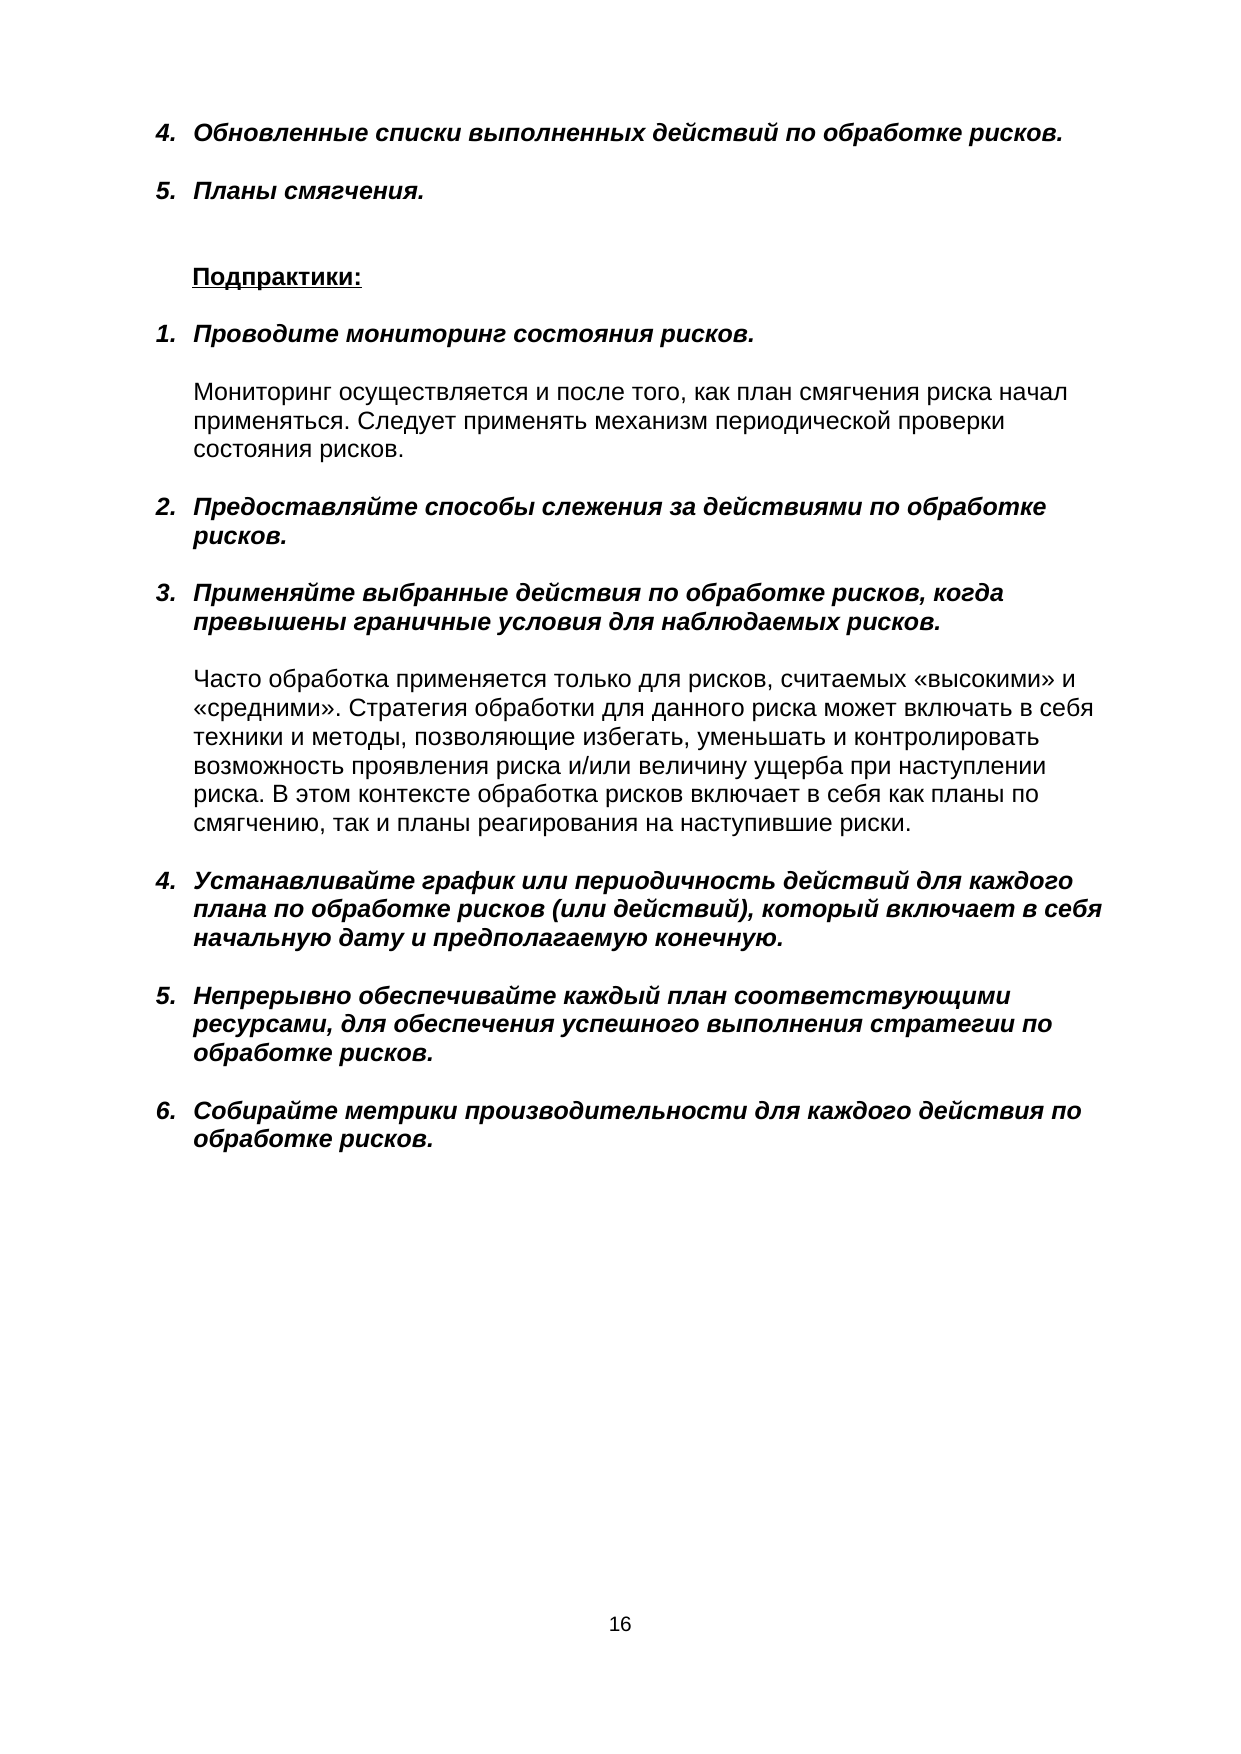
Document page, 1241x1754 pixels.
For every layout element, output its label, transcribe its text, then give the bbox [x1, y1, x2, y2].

list Мониторинг осуществляется и после того, как план смягчения риска начал применяться. Следует применять механизм периодической проверки состояния рисков. [156, 377, 1122, 463]
list Часто обработка применяется только для рисков, считаемых «высокими» и «средними». Стратегия обработки для данного риска может включать в себя техники и методы, позволяющие избегать, уменьшать и контролировать возможность проявления риска и/или величину ущерба при наступлении риска. В этом контексте обработка рисков включает в себя как планы по смягчению, так и планы реагирования на наступившие риски. [156, 664, 1122, 837]
list Собирайте метрики производительности для каждого действия по обработке рисков. [156, 1096, 1122, 1153]
text Подпрактики: [118, 262, 1122, 291]
list Обновленные списки выполненных действий по обработке рисков. [156, 118, 1122, 147]
list Применяйте выбранные действия по обработке рисков, когда превышены граничные условия для наблюдаемых рисков. [156, 578, 1122, 636]
list Предоставляйте способы слежения за действиями по обработке рисков. [156, 492, 1122, 549]
list Планы смягчения. [156, 176, 1122, 204]
list Проводите мониторинг состояния рисков. [156, 319, 1122, 348]
list Устанавливайте график или периодичность действий для каждого плана по обработке рисков (или действий), который включает в себя начальную дату и предполагаемую конечную. [156, 866, 1122, 952]
list Непрерывно обеспечивайте каждый план соответствующими ресурсами, для обеспечения успешного выполнения стратегии по обработке рисков. [156, 981, 1122, 1067]
